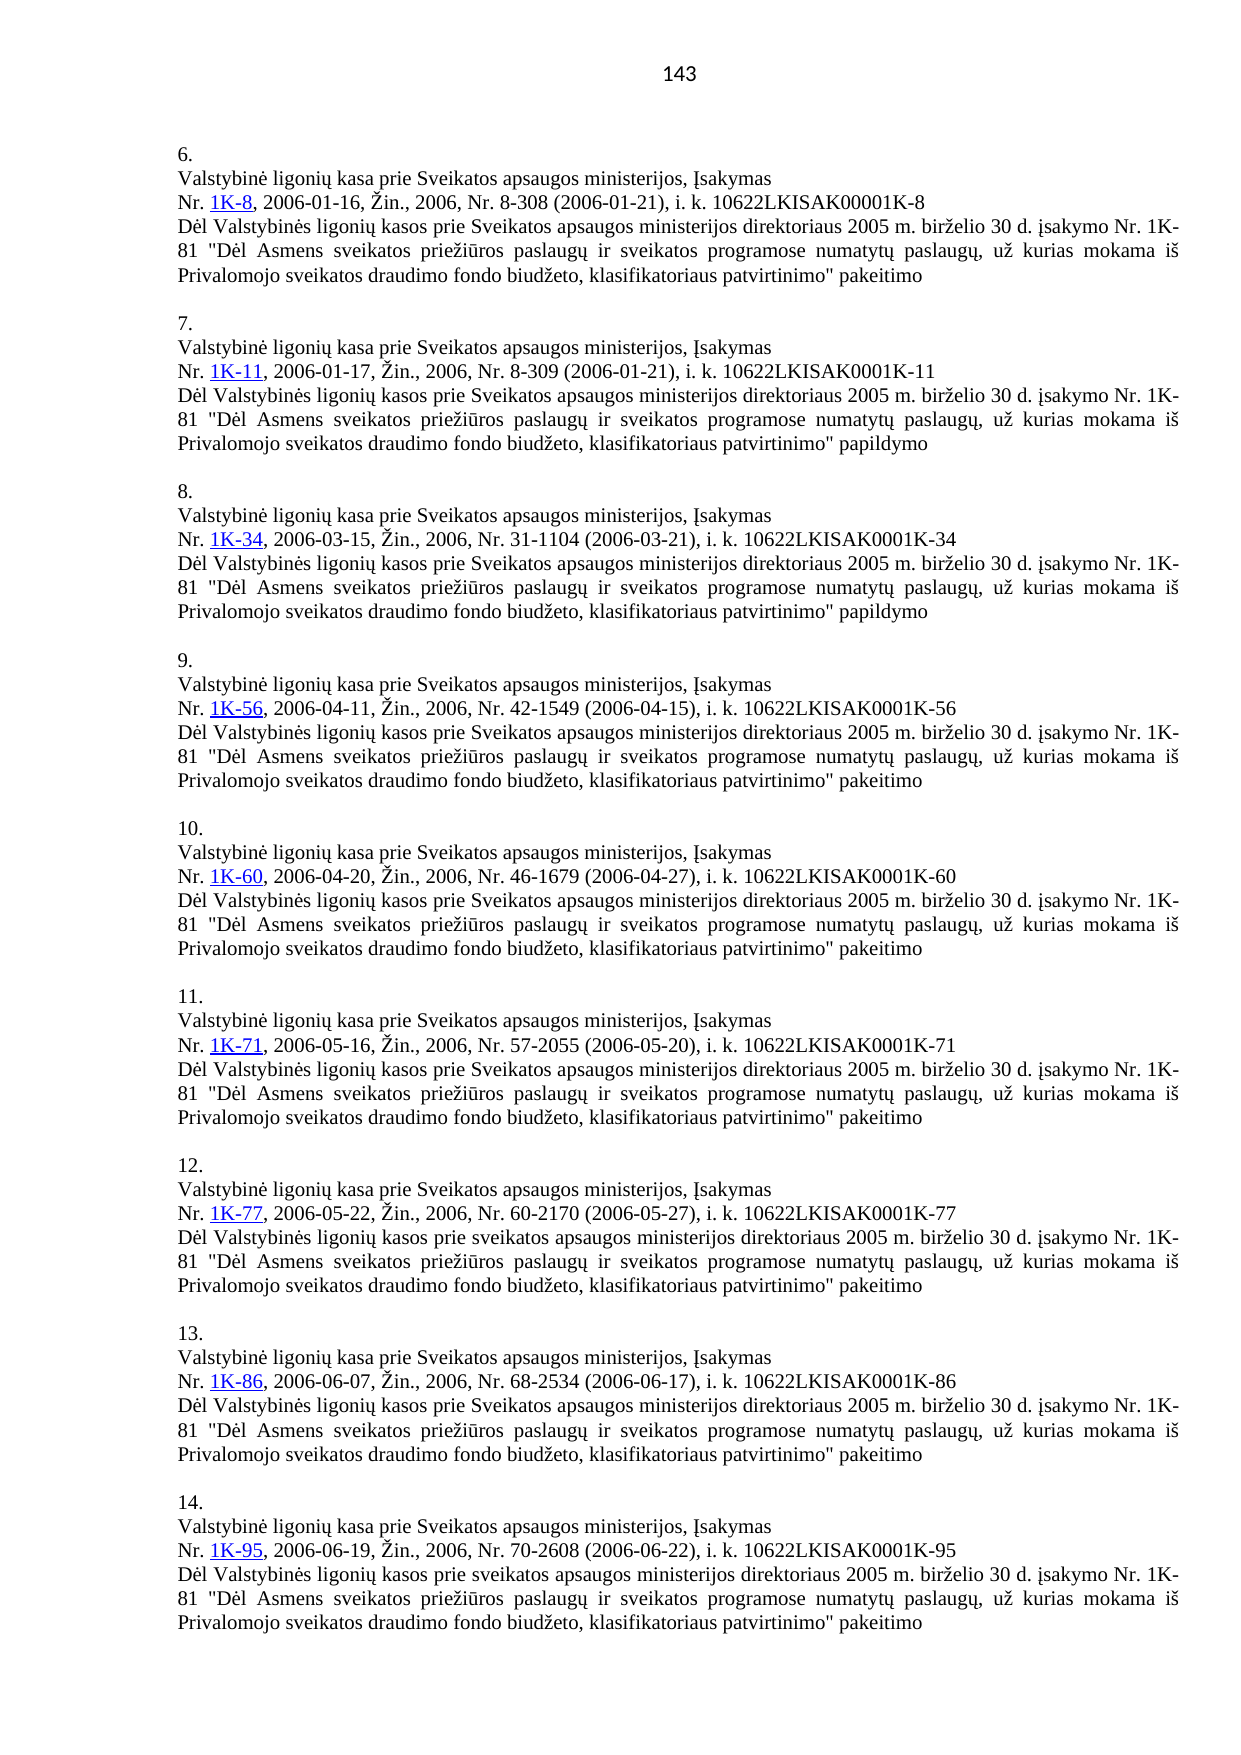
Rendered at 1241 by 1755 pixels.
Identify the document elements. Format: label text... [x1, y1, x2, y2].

text Nr. 1K-11, 2006-01-17, Žin., 2006, Nr. 8-309 (2006-01-21), i. k. 10622LKISAK0001K-11 [177, 359, 1181, 383]
text Nr. 1K-56, 2006-04-11, Žin., 2006, Nr. 42-1549 (2006-04-15), i. k. 10622LKISAK0001K-56 [177, 696, 1181, 720]
text Dėl Valstybinės ligonių kasos prie Sveikatos apsaugos ministerijos direktoriaus 2005 m. birželio 30 d. įsakymo Nr. 1K-81 "Dėl Asmens sveikatos priežiūros paslaugų ir sveikatos programose numatytų paslaugų, už kurias mokama iš Privalomojo sveikatos draudimo fondo biudžeto, klasifikatoriaus patvirtinimo" pakeitimo [177, 888, 1181, 960]
text Dėl Valstybinės ligonių kasos prie sveikatos apsaugos ministerijos direktoriaus 2005 m. birželio 30 d. įsakymo Nr. 1K-81 "Dėl Asmens sveikatos priežiūros paslaugų ir sveikatos programose numatytų paslaugų, už kurias mokama iš Privalomojo sveikatos draudimo fondo biudžeto, klasifikatoriaus patvirtinimo" pakeitimo [177, 1225, 1181, 1297]
text Dėl Valstybinės ligonių kasos prie Sveikatos apsaugos ministerijos direktoriaus 2005 m. birželio 30 d. įsakymo Nr. 1K-81 "Dėl Asmens sveikatos priežiūros paslaugų ir sveikatos programose numatytų paslaugų, už kurias mokama iš Privalomojo sveikatos draudimo fondo biudžeto, klasifikatoriaus patvirtinimo" papildymo [177, 551, 1181, 623]
text Dėl Valstybinės ligonių kasos prie Sveikatos apsaugos ministerijos direktoriaus 2005 m. birželio 30 d. įsakymo Nr. 1K-81 "Dėl Asmens sveikatos priežiūros paslaugų ir sveikatos programose numatytų paslaugų, už kurias mokama iš Privalomojo sveikatos draudimo fondo biudžeto, klasifikatoriaus patvirtinimo" pakeitimo [177, 1057, 1181, 1129]
text Valstybinė ligonių kasa prie Sveikatos apsaugos ministerijos, Įsakymas [177, 335, 1181, 359]
text Nr. 1K-34, 2006-03-15, Žin., 2006, Nr. 31-1104 (2006-03-21), i. k. 10622LKISAK0001K-34 [177, 527, 1181, 551]
text Nr. 1K-8, 2006-01-16, Žin., 2006, Nr. 8-308 (2006-01-21), i. k. 10622LKISAK00001K-8 [177, 190, 1181, 214]
text Nr. 1K-95, 2006-06-19, Žin., 2006, Nr. 70-2608 (2006-06-22), i. k. 10622LKISAK0001K-95 [177, 1538, 1181, 1562]
text Valstybinė ligonių kasa prie Sveikatos apsaugos ministerijos, Įsakymas [177, 166, 1181, 190]
text Nr. 1K-77, 2006-05-22, Žin., 2006, Nr. 60-2170 (2006-05-27), i. k. 10622LKISAK0001K-77 [177, 1201, 1181, 1225]
text Valstybinė ligonių kasa prie Sveikatos apsaugos ministerijos, Įsakymas [177, 1345, 1181, 1369]
text Nr. 1K-71, 2006-05-16, Žin., 2006, Nr. 57-2055 (2006-05-20), i. k. 10622LKISAK0001K-71 [177, 1032, 1181, 1057]
text 11. [177, 984, 1181, 1008]
text Valstybinė ligonių kasa prie Sveikatos apsaugos ministerijos, Įsakymas [177, 503, 1181, 527]
text 12. [177, 1153, 1181, 1177]
text Dėl Valstybinės ligonių kasos prie Sveikatos apsaugos ministerijos direktoriaus 2005 m. birželio 30 d. įsakymo Nr. 1K- 81 "Dėl Asmens sveikatos priežiūros paslaugų ir sveikatos programose numatytų paslaugų, už kurias mokama iš Privalomojo sveikatos draudimo fondo biudžeto, klasifikatoriaus patvirtinimo" pakeitimo [177, 214, 1181, 287]
text Valstybinė ligonių kasa prie Sveikatos apsaugos ministerijos, Įsakymas [177, 672, 1181, 696]
text 6. [177, 142, 1181, 166]
text 13. [177, 1321, 1181, 1345]
text 9. [177, 647, 1181, 672]
text Valstybinė ligonių kasa prie Sveikatos apsaugos ministerijos, Įsakymas [177, 1177, 1181, 1201]
text 7. [177, 311, 1181, 335]
text Valstybinė ligonių kasa prie Sveikatos apsaugos ministerijos, Įsakymas [177, 1008, 1181, 1032]
text Valstybinė ligonių kasa prie Sveikatos apsaugos ministerijos, Įsakymas [177, 840, 1181, 864]
text 14. [177, 1490, 1181, 1514]
text Nr. 1K-60, 2006-04-20, Žin., 2006, Nr. 46-1679 (2006-04-27), i. k. 10622LKISAK0001K-60 [177, 864, 1181, 888]
text Valstybinė ligonių kasa prie Sveikatos apsaugos ministerijos, Įsakymas [177, 1514, 1181, 1538]
text 8. [177, 479, 1181, 503]
text Dėl Valstybinės ligonių kasos prie Sveikatos apsaugos ministerijos direktoriaus 2005 m. birželio 30 d. įsakymo Nr. 1K-81 "Dėl Asmens sveikatos priežiūros paslaugų ir sveikatos programose numatytų paslaugų, už kurias mokama iš Privalomojo sveikatos draudimo fondo biudžeto, klasifikatoriaus patvirtinimo" pakeitimo [177, 1393, 1181, 1466]
text 10. [177, 816, 1181, 840]
text Dėl Valstybinės ligonių kasos prie Sveikatos apsaugos ministerijos direktoriaus 2005 m. birželio 30 d. įsakymo Nr. 1K- 81 "Dėl Asmens sveikatos priežiūros paslaugų ir sveikatos programose numatytų paslaugų, už kurias mokama iš Privalomojo sveikatos draudimo fondo biudžeto, klasifikatoriaus patvirtinimo" papildymo [177, 383, 1181, 455]
text Dėl Valstybinės ligonių kasos prie Sveikatos apsaugos ministerijos direktoriaus 2005 m. birželio 30 d. įsakymo Nr. 1K-81 "Dėl Asmens sveikatos priežiūros paslaugų ir sveikatos programose numatytų paslaugų, už kurias mokama iš Privalomojo sveikatos draudimo fondo biudžeto, klasifikatoriaus patvirtinimo" pakeitimo [177, 720, 1181, 792]
text Dėl Valstybinės ligonių kasos prie sveikatos apsaugos ministerijos direktoriaus 2005 m. birželio 30 d. įsakymo Nr. 1K-81 "Dėl Asmens sveikatos priežiūros paslaugų ir sveikatos programose numatytų paslaugų, už kurias mokama iš Privalomojo sveikatos draudimo fondo biudžeto, klasifikatoriaus patvirtinimo" pakeitimo [177, 1562, 1181, 1634]
text Nr. 1K-86, 2006-06-07, Žin., 2006, Nr. 68-2534 (2006-06-17), i. k. 10622LKISAK0001K-86 [177, 1369, 1181, 1393]
